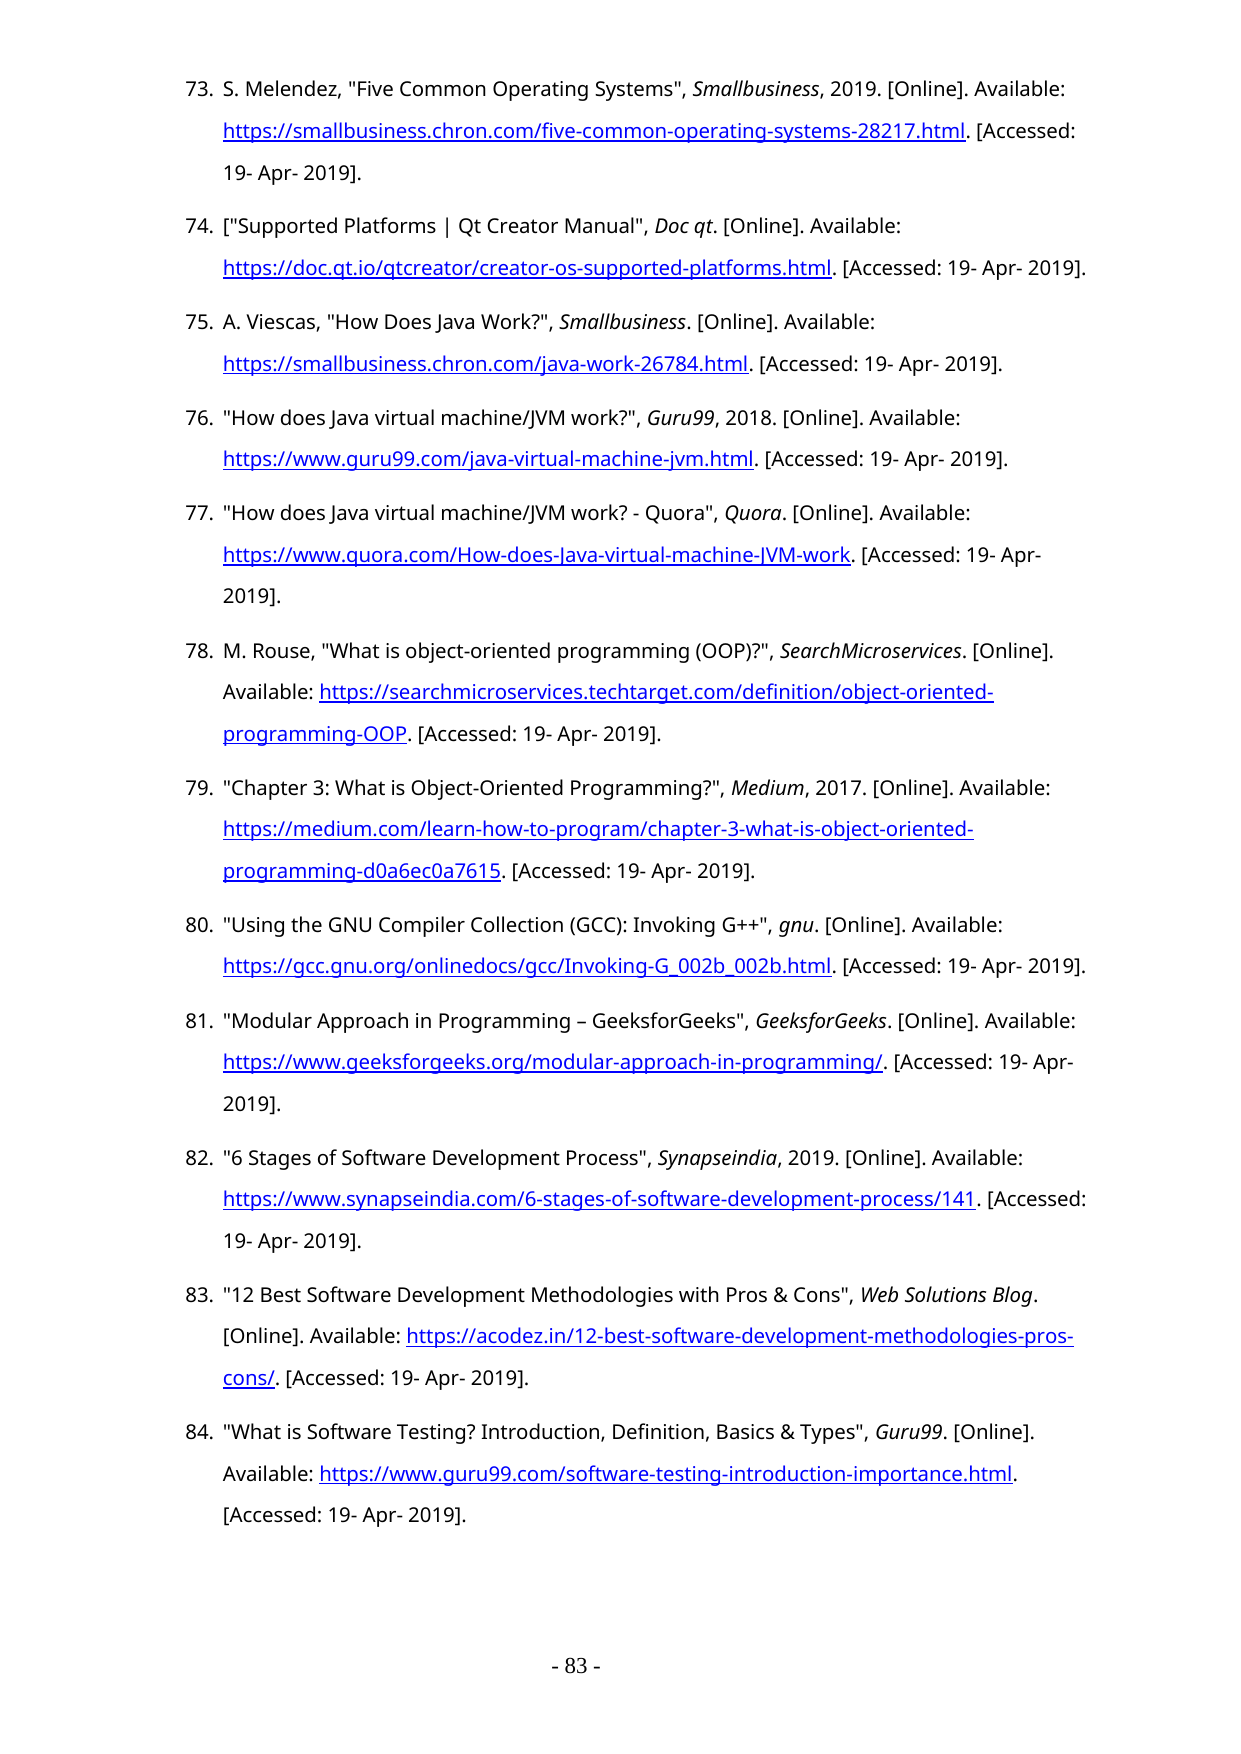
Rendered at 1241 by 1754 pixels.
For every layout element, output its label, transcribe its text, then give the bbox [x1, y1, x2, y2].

list "What is Software Testing? Introduction, Definition, Basics & Types", Guru99. [Online]. Available: https://www.guru99.com/software-testing-introduction-importance.html. [Accessed: 19- Apr- 2019]. [185, 1418, 1092, 1529]
list "Using the GNU Compiler Collection (GCC): Invoking G++", gnu. [Online]. Available: https://gcc.gnu.org/onlinedocs/gcc/Invoking-G_002b_002b.html. [Accessed: 19- Apr- 2019]. [185, 911, 1092, 980]
list "How does Java virtual machine/JVM work? - Quora", Quora. [Online]. Available: https://www.quora.com/How-does-Java-virtual-machine-JVM-work. [Accessed: 19- Apr- 2019]. [185, 499, 1092, 610]
list ["Supported Platforms | Qt Creator Manual", Doc qt. [Online]. Available: https://doc.qt.io/qtcreator/creator-os-supported-platforms.html. [Accessed: 19- Apr- 2019]. [185, 212, 1092, 281]
list "Modular Approach in Programming – GeeksforGeeks", GeeksforGeeks. [Online]. Available: https://www.geeksforgeeks.org/modular-approach-in-programming/. [Accessed: 19- Apr- 2019]. [185, 1006, 1092, 1117]
list "6 Stages of Software Development Process", Synapseindia, 2019. [Online]. Available: https://www.synapseindia.com/6-stages-of-software-development-process/141. [Accessed: 19- Apr- 2019]. [185, 1143, 1092, 1254]
list S. Melendez, "Five Common Operating Systems", Smallbusiness, 2019. [Online]. Available: https://smallbusiness.chron.com/five-common-operating-systems-28217.html. [Accessed: 19- Apr- 2019]. [185, 75, 1092, 186]
list "Chapter 3: What is Object-Oriented Programming?", Medium, 2017. [Online]. Available: https://medium.com/learn-how-to-program/chapter-3-what-is-object-oriented-programming-d0a6ec0a7615. [Accessed: 19- Apr- 2019]. [185, 773, 1092, 884]
list A. Viescas, "How Does Java Work?", Smallbusiness. [Online]. Available: https://smallbusiness.chron.com/java-work-26784.html. [Accessed: 19- Apr- 2019]. [185, 308, 1092, 377]
list "How does Java virtual machine/JVM work?", Guru99, 2018. [Online]. Available: https://www.guru99.com/java-virtual-machine-jvm.html. [Accessed: 19- Apr- 2019]. [185, 403, 1092, 473]
list "12 Best Software Development Methodologies with Pros & Cons", Web Solutions Blog. [Online]. Available: https://acodez.in/12-best-software-development-methodologies-pros-cons/. [Accessed: 19- Apr- 2019]. [185, 1281, 1092, 1391]
list M. Rouse, "What is object-oriented programming (OOP)?", SearchMicroservices. [Online]. Available: https://searchmicroservices.techtarget.com/definition/object-oriented-programming-OOP. [Accessed: 19- Apr- 2019]. [185, 636, 1092, 747]
